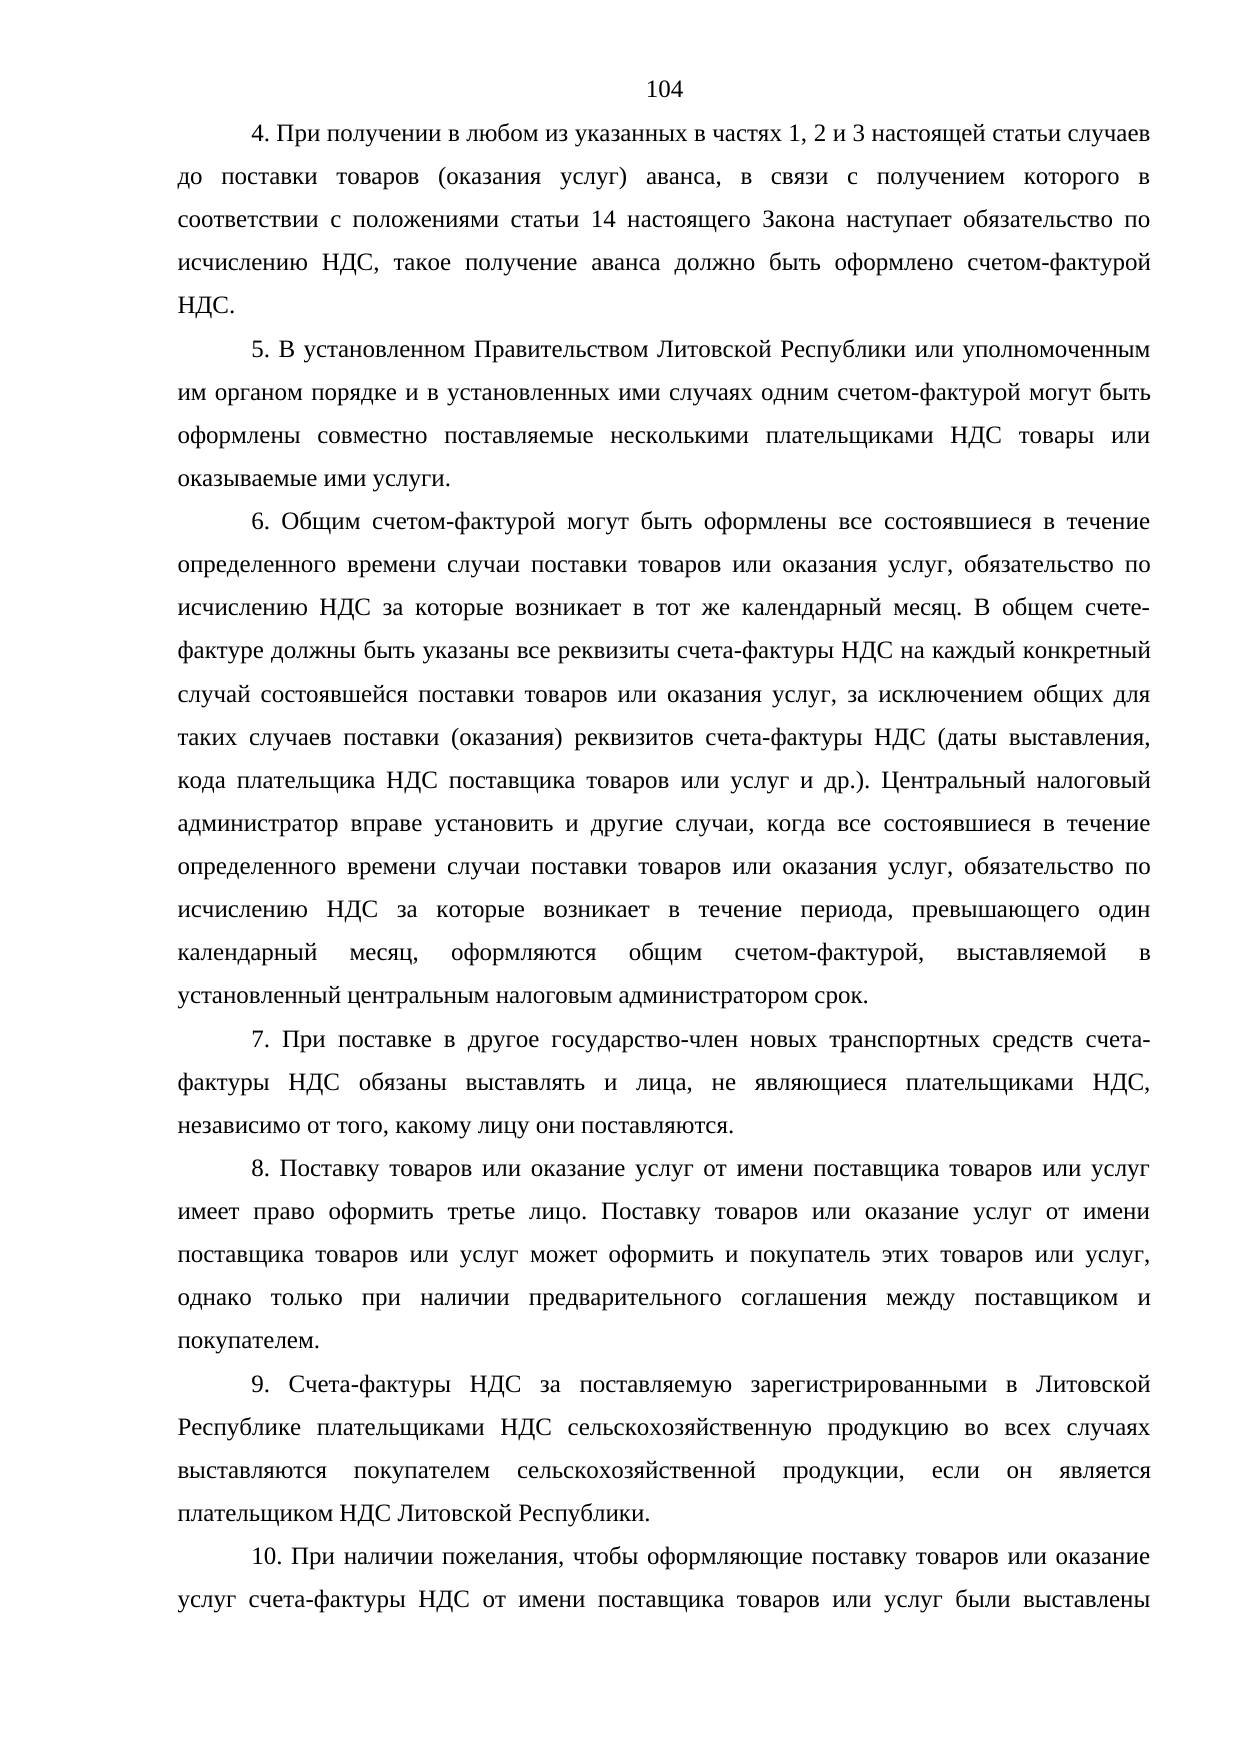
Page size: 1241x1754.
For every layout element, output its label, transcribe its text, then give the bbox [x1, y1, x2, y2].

text 5. В установленном Правительством Литовской Республики или уполномоченным им органом порядке и в установленных ими случаях одним счетом-фактурой могут быть оформлены совместно поставляемые несколькими плательщиками НДС товары или оказываемые ими услуги. [177, 334, 1152, 492]
text 8. Поставку товаров или оказание услуг от имени поставщика товаров или услуг имеет право оформить третье лицо. Поставку товаров или оказание услуг от имени поставщика товаров или услуг может оформить и покупатель этих товаров или услуг, однако только при наличии предварительного соглашения между поставщиком и покупателем. [177, 1153, 1152, 1354]
text 4. При получении в любом из указанных в частях 1, 2 и 3 настоящей статьи случаев до поставки товаров (оказания услуг) аванса, в связи с получением которого в соответствии с положениями статьи 14 настоящего Закона наступает обязательство по исчислению НДС, такое получение аванса должно быть оформлено счетом-фактурой НДС. [177, 118, 1152, 319]
text 7. При поставке в другое государство-член новых транспортных средств счета-фактуры НДС обязаны выставлять и лица, не являющиеся плательщиками НДС, независимо от того, какому лицу они поставляются. [177, 1024, 1152, 1139]
text 10. При наличии пожелания, чтобы оформляющие поставку товаров или оказание услуг счета-фактуры НДС от имени поставщика товаров или услуг были выставлены [177, 1541, 1152, 1613]
text 6. Общим счетом-фактурой могут быть оформлены все состоявшиеся в течение определенного времени случаи поставки товаров или оказания услуг, обязательство по исчислению НДС за которые возникает в тот же календарный месяц. В общем счете-фактуре должны быть указаны все реквизиты счета-фактуры НДС на каждый конкретный случай состоявшейся поставки товаров или оказания услуг, за исключением общих для таких случаев поставки (оказания) реквизитов счета-фактуры НДС (даты выставления, кода плательщика НДС поставщика товаров или услуг и др.). Центральный налоговый администратор вправе установить и другие случаи, когда все состоявшиеся в течение определенного времени случаи поставки товаров или оказания услуг, обязательство по исчислению НДС за которые возникает в течение периода, превышающего один календарный месяц, оформляются общим счетом-фактурой, выставляемой в установленный центральным налоговым администратором срок. [177, 506, 1152, 1009]
text 9. Счета-фактуры НДС за поставляемую зарегистрированными в Литовской Республике плательщиками НДС сельскохозяйственную продукцию во всех случаях выставляются покупателем сельскохозяйственной продукции, если он является плательщиком НДС Литовской Республики. [177, 1369, 1152, 1527]
